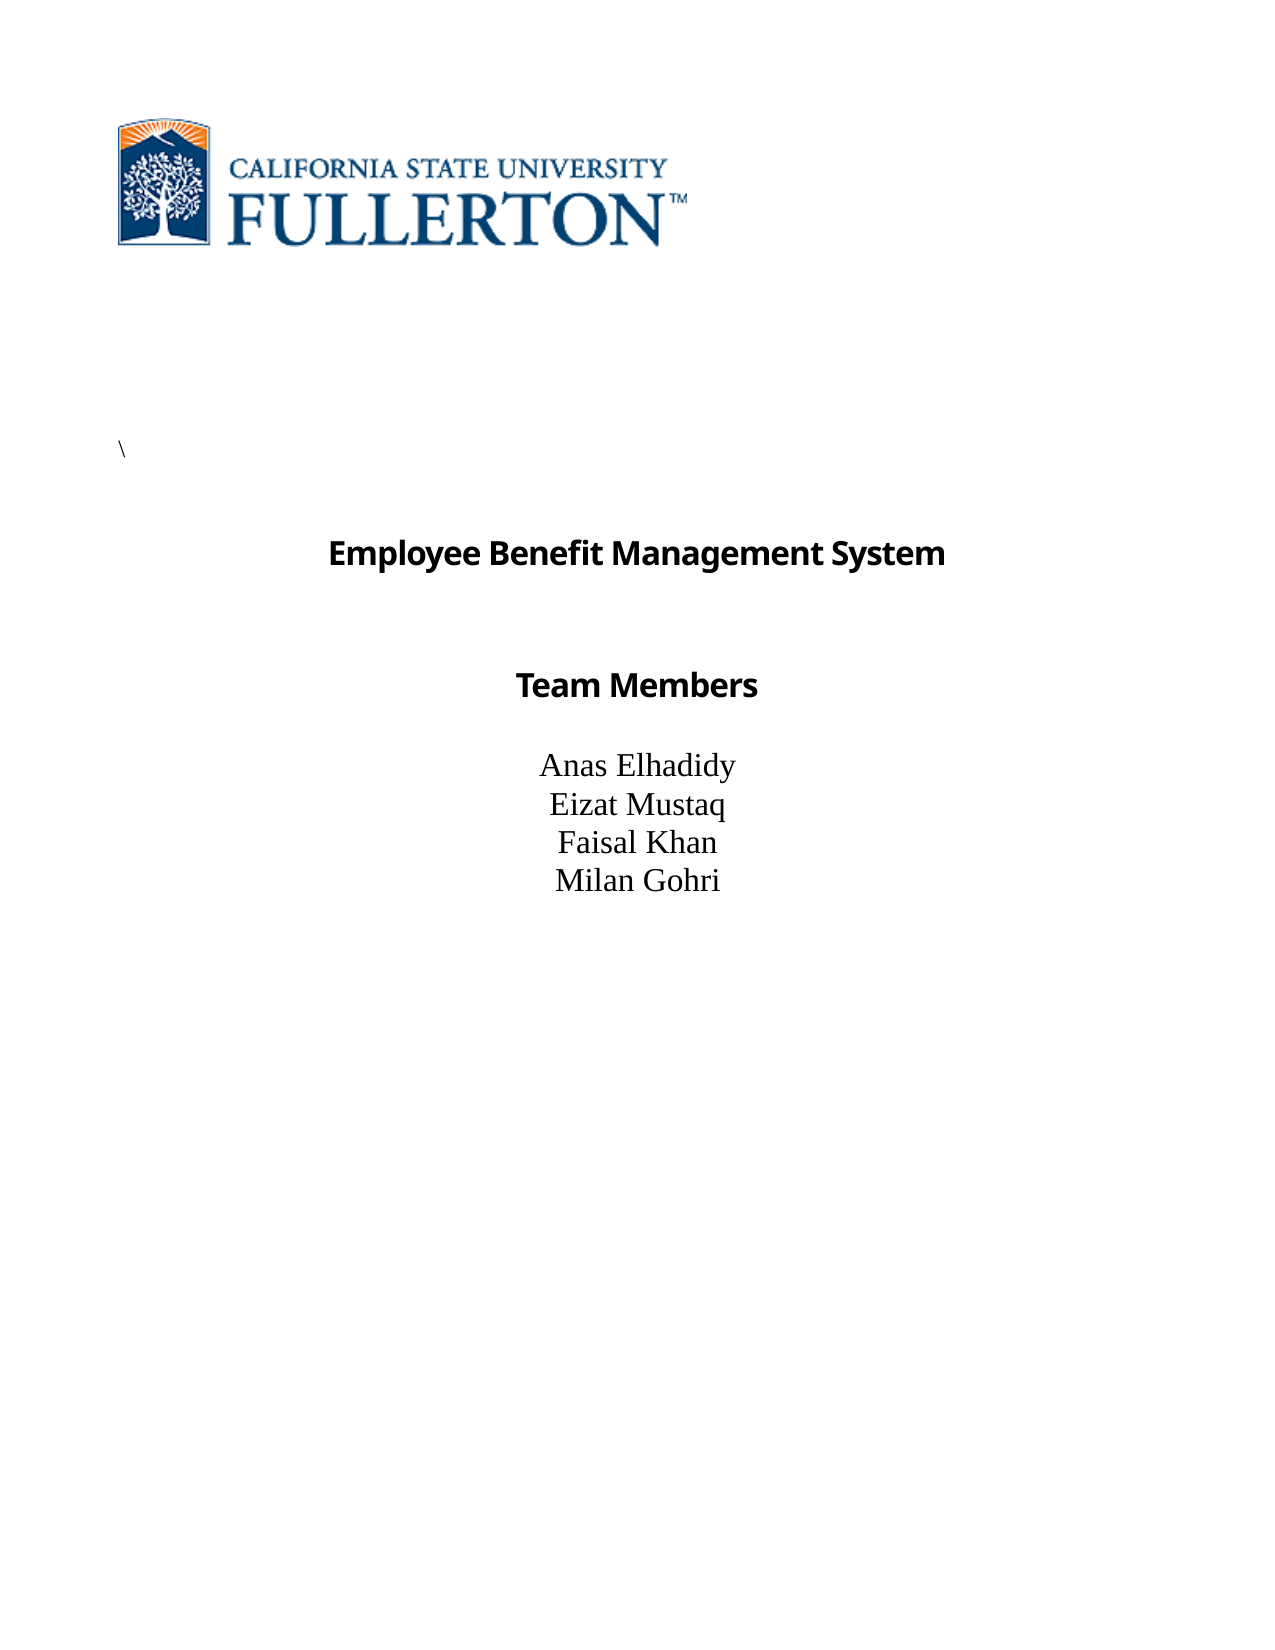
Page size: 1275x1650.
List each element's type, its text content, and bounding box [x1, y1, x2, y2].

title Employee Benefit Management System [118, 530, 1157, 576]
text Milan Gohri [118, 861, 1157, 899]
title Team Members [118, 662, 1157, 707]
text \ [118, 434, 1157, 463]
text Faisal Khan [118, 822, 1157, 861]
text Anas Elhadidy [118, 746, 1157, 784]
text Eizat Mustaq [118, 784, 1157, 822]
